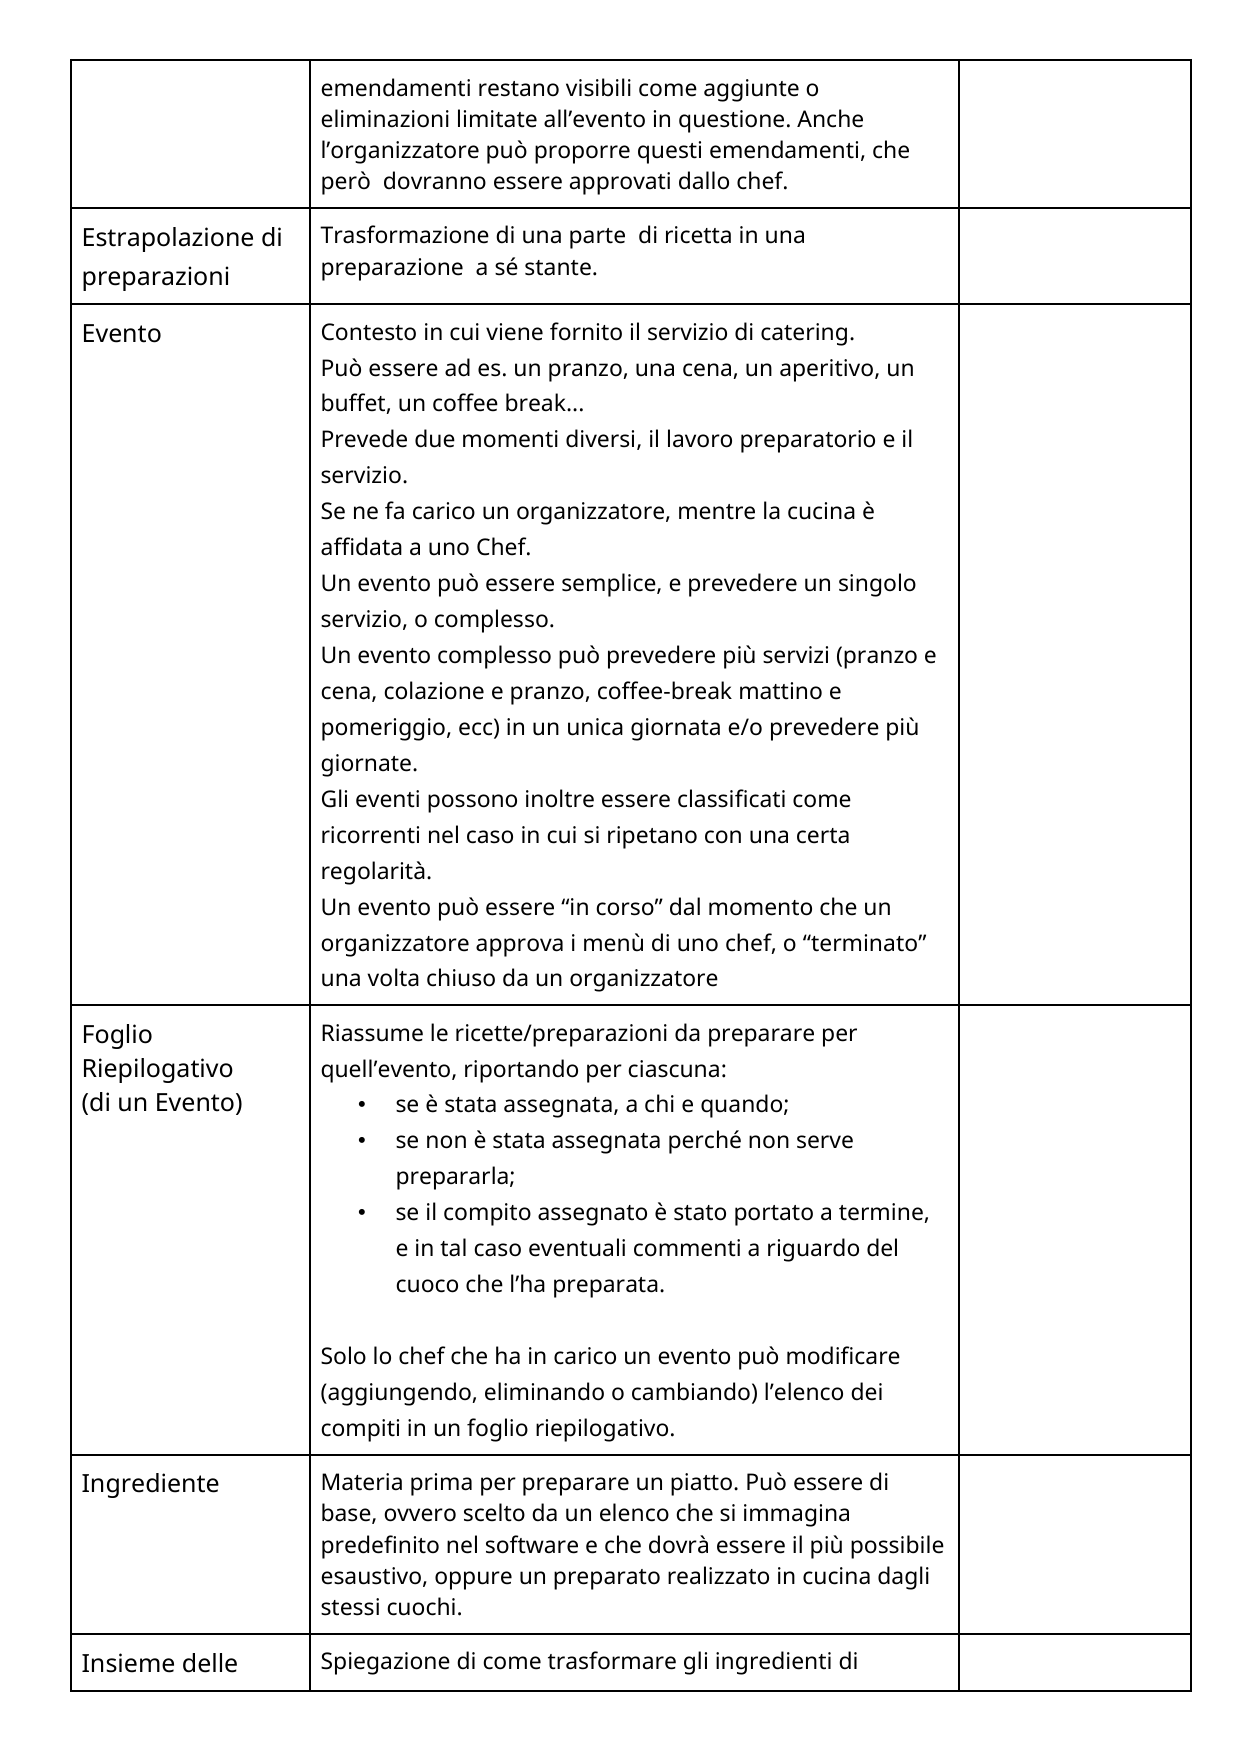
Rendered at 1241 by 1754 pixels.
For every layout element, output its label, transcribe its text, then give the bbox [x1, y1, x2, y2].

table_cell Trasformazione di una parte di ricetta in una preparazione a sé stante. [311, 209, 958, 303]
table_cell emendamenti restano visibili come aggiunte o eliminazioni limitate all’evento in questione. Anche l’organizzatore può proporre questi emendamenti, che però dovranno essere approvati dallo chef. [311, 61, 958, 207]
table_cell Materia prima per preparare un piatto. Può essere di base, ovvero scelto da un elenco che si immagina predefinito nel software e che dovrà essere il più possibile esaustivo, oppure un preparato realizzato in cucina dagli stessi cuochi. [311, 1456, 958, 1633]
table_cell Estrapolazione di preparazioni [72, 209, 309, 303]
table_cell [960, 1635, 1190, 1690]
table_cell [960, 1456, 1190, 1633]
table_cell [960, 1006, 1190, 1453]
table_cell Evento [72, 305, 309, 1004]
table_cell [960, 209, 1190, 303]
table_cell Contesto in cui viene fornito il servizio di catering. Può essere ad es. un pranzo, una cena, un aperitivo, un buffet, un coffee break... Prevede due momenti diversi, il lavoro preparatorio e il servizio. Se ne fa carico un organizzatore, mentre la cucina è affidata a uno Chef. Un evento può essere semplice, e prevedere un singolo servizio, o complesso. Un evento complesso può prevedere più servizi (pranzo e cena, colazione e pranzo, coffee-break mattino e pomeriggio, ecc) in un unica giornata e/o prevedere più giornate. Gli eventi possono inoltre essere classificati come ricorrenti nel caso in cui si ripetano con una certa regolarità. Un evento può essere “in corso” dal momento che un organizzatore approva i menù di uno chef, o “terminato” una volta chiuso da un organizzatore [311, 305, 958, 1004]
table_cell Ingrediente [72, 1456, 309, 1633]
table_cell Spiegazione di come trasformare gli ingredienti di [311, 1635, 958, 1690]
table_cell Riassume le ricette/preparazioni da preparare per quell’evento, riportando per ciascuna: se è stata assegnata, a chi e quando; se non è stata assegnata perché non serve prepararla; se il compito assegnato è stato portato a termine, e in tal caso eventuali commenti a riguardo del cuoco che l’ha preparata. Solo lo chef che ha in carico un evento può modificare (aggiungendo, eliminando o cambiando) l’elenco dei compiti in un foglio riepilogativo. [311, 1006, 958, 1453]
table_cell [960, 61, 1190, 207]
table_cell [960, 305, 1190, 1004]
table_cell [72, 61, 309, 207]
table_cell Foglio Riepilogativo (di un Evento) [72, 1006, 309, 1453]
table_cell Insieme delle [72, 1635, 309, 1690]
